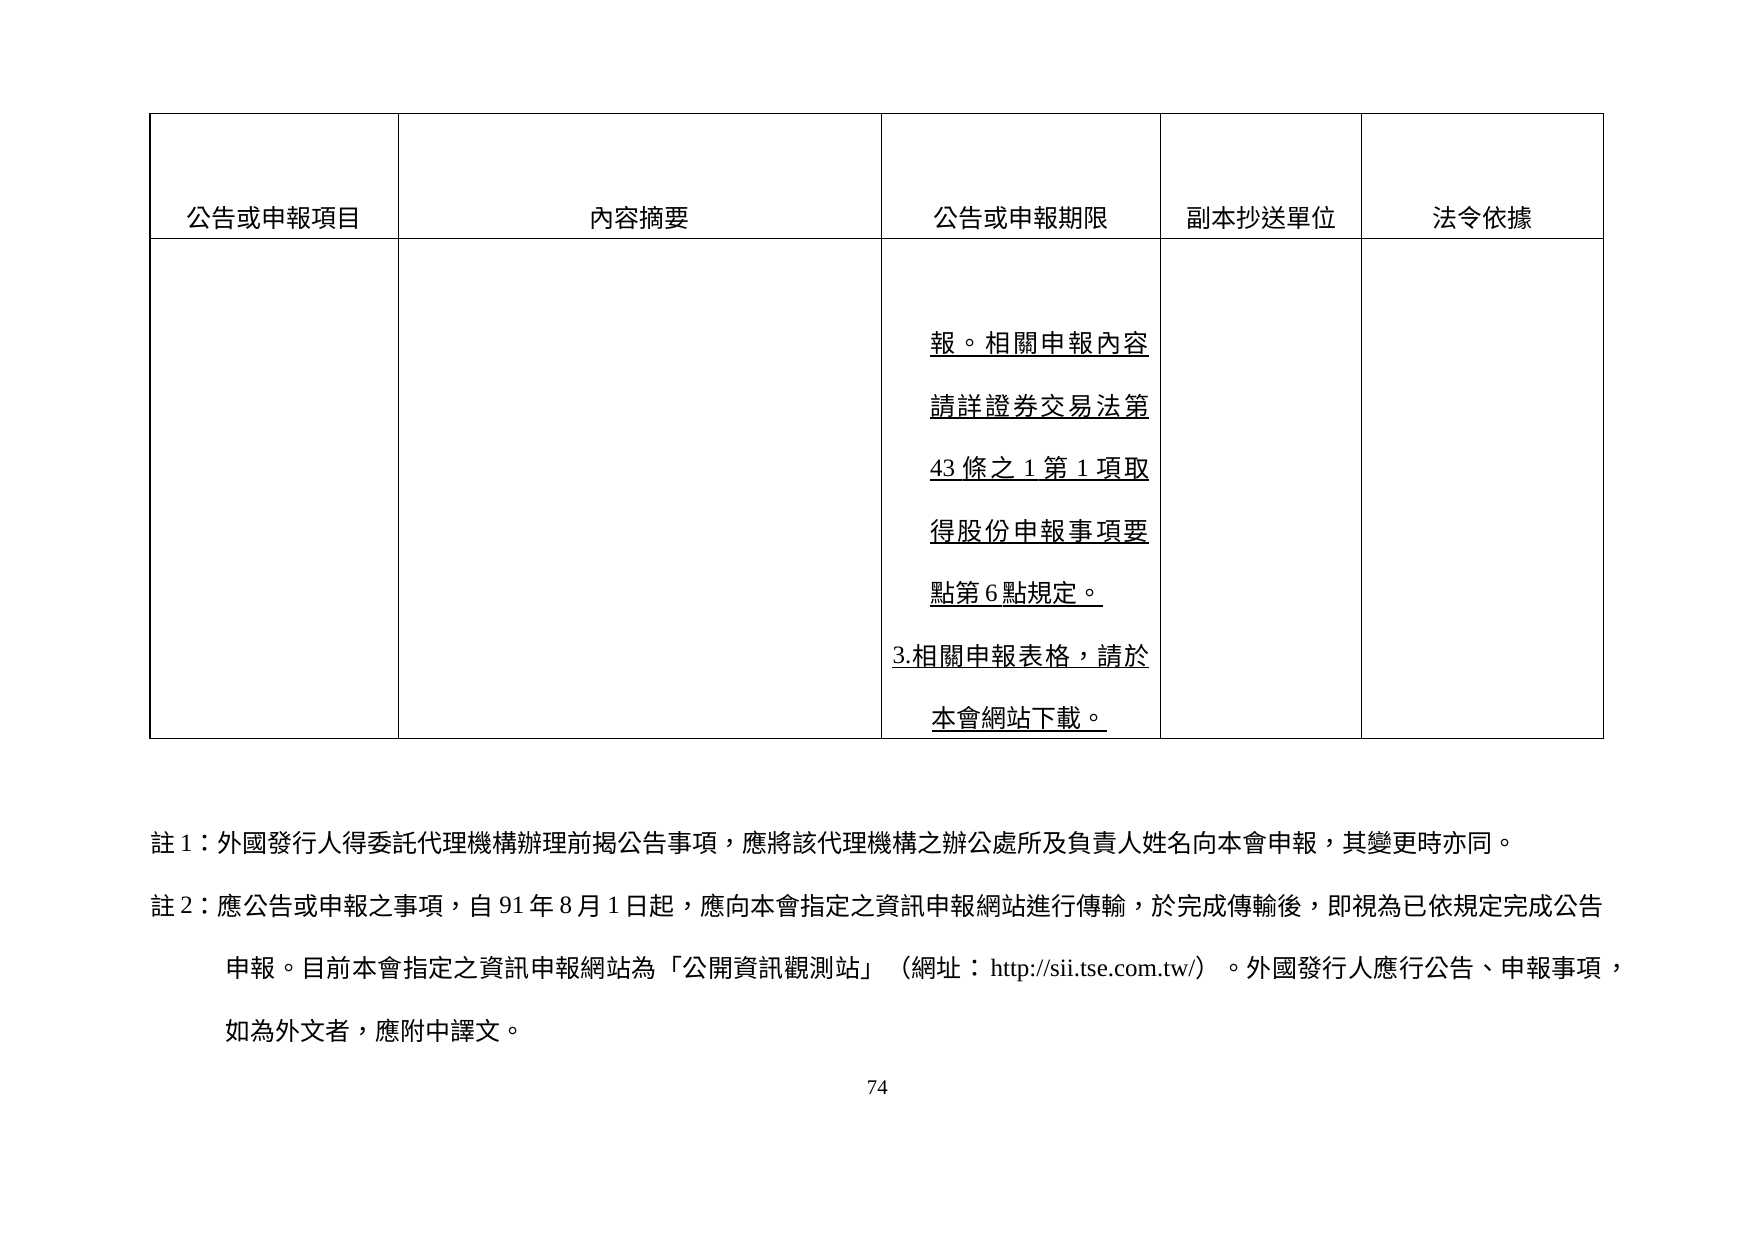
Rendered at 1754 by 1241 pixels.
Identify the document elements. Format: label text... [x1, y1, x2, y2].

table_header 法令依據 [1362, 114, 1603, 238]
table_header 內容摘要 [399, 114, 881, 238]
table_header 副本抄送單位 [1161, 114, 1361, 238]
table_cell [1161, 239, 1361, 738]
text 註2：應公告或申報之事項，自91年8月1日起，應向本會指定之資訊申報網站進行傳輸，於完成傳輸後，即視為已依規定完成公告申報。目前本會指定之資訊申報網站為「公開資訊觀測站」（網址：http://sii.tse.com.tw/）。外國發行人應行公告、申報事項，如為外文者，應附中譯文。 [150, 863, 1604, 1050]
table_header 公告或申報期限 [882, 114, 1160, 238]
table_header 公告或申報項目 [151, 114, 398, 238]
text 註1：外國發行人得委託代理機構辦理前揭公告事項，應將該代理機構之辦公處所及負責人姓名向本會申報，其變更時亦同。 [150, 800, 1604, 863]
table_cell [151, 239, 398, 738]
table_cell [1362, 239, 1603, 738]
table_cell [399, 239, 881, 738]
table_cell 報。相關申報內容請詳證券交易法第43條之1第1項取得股份申報事項要點第6點規定。 3.相關申報表格，請於本會網站下載。 [882, 239, 1160, 738]
